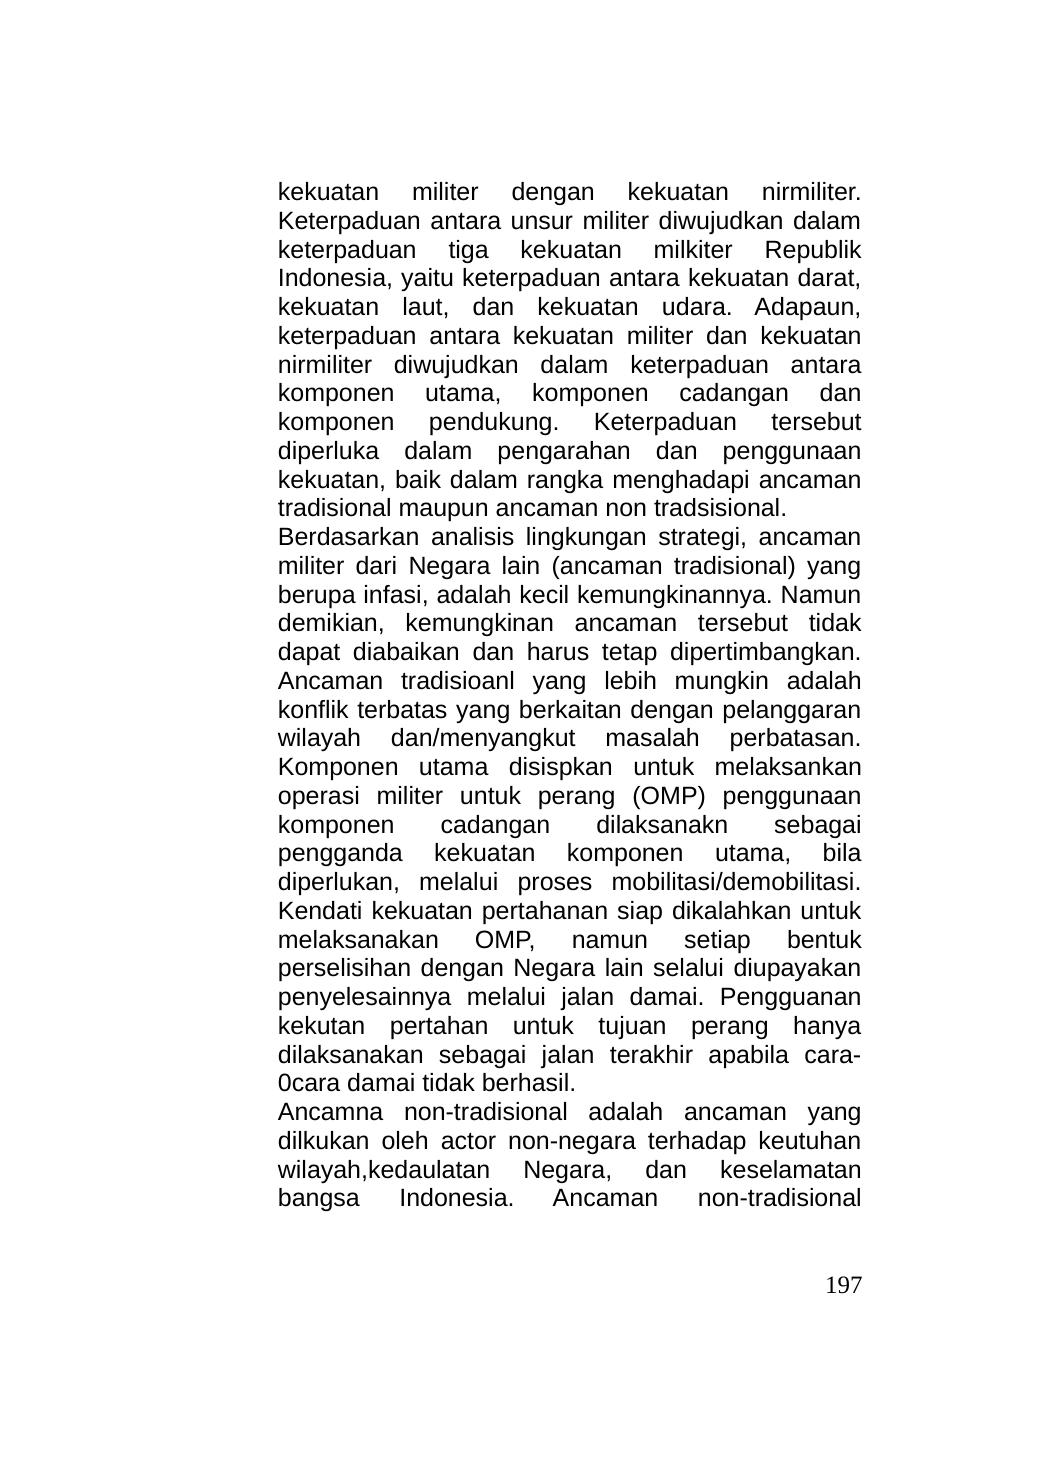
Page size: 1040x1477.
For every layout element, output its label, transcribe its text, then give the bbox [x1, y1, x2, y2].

text Ancamna non-tradisional adalah ancaman yang dilkukan oleh actor non-negara terhadap keutuhan wilayah,kedaulatan Negara, dan keselamatan bangsa Indonesia. Ancaman non-tradisional [278, 1097, 862, 1212]
text Berdasarkan analisis lingkungan strategi, ancaman militer dari Negara lain (ancaman tradisional) yang berupa infasi, adalah kecil kemungkinannya. Namun demikian, kemungkinan ancaman tersebut tidak dapat diabaikan dan harus tetap dipertimbangkan. Ancaman tradisioanl yang lebih mungkin adalah konflik terbatas yang berkaitan dengan pelanggaran wilayah dan/menyangkut masalah perbatasan. Komponen utama disispkan untuk melaksankan operasi militer untuk perang (OMP) penggunaan komponen cadangan dilaksanakn sebagai pengganda kekuatan komponen utama, bila diperlukan, melalui proses mobilitasi/demobilitasi. Kendati kekuatan pertahanan siap dikalahkan untuk melaksanakan OMP, namun setiap bentuk perselisihan dengan Negara lain selalui diupayakan penyelesainnya melalui jalan damai. Pengguanan kekutan pertahan untuk tujuan perang hanya dilaksanakan sebagai jalan terakhir apabila cara-0cara damai tidak berhasil. [278, 522, 862, 1097]
text kekuatan militer dengan kekuatan nirmiliter. Keterpaduan antara unsur militer diwujudkan dalam keterpaduan tiga kekuatan milkiter Republik Indonesia, yaitu keterpaduan antara kekuatan darat, kekuatan laut, dan kekuatan udara. Adapaun, keterpaduan antara kekuatan militer dan kekuatan nirmiliter diwujudkan dalam keterpaduan antara komponen utama, komponen cadangan dan komponen pendukung. Keterpaduan tersebut diperluka dalam pengarahan dan penggunaan kekuatan, baik dalam rangka menghadapi ancaman tradisional maupun ancaman non tradsisional. [278, 177, 862, 522]
